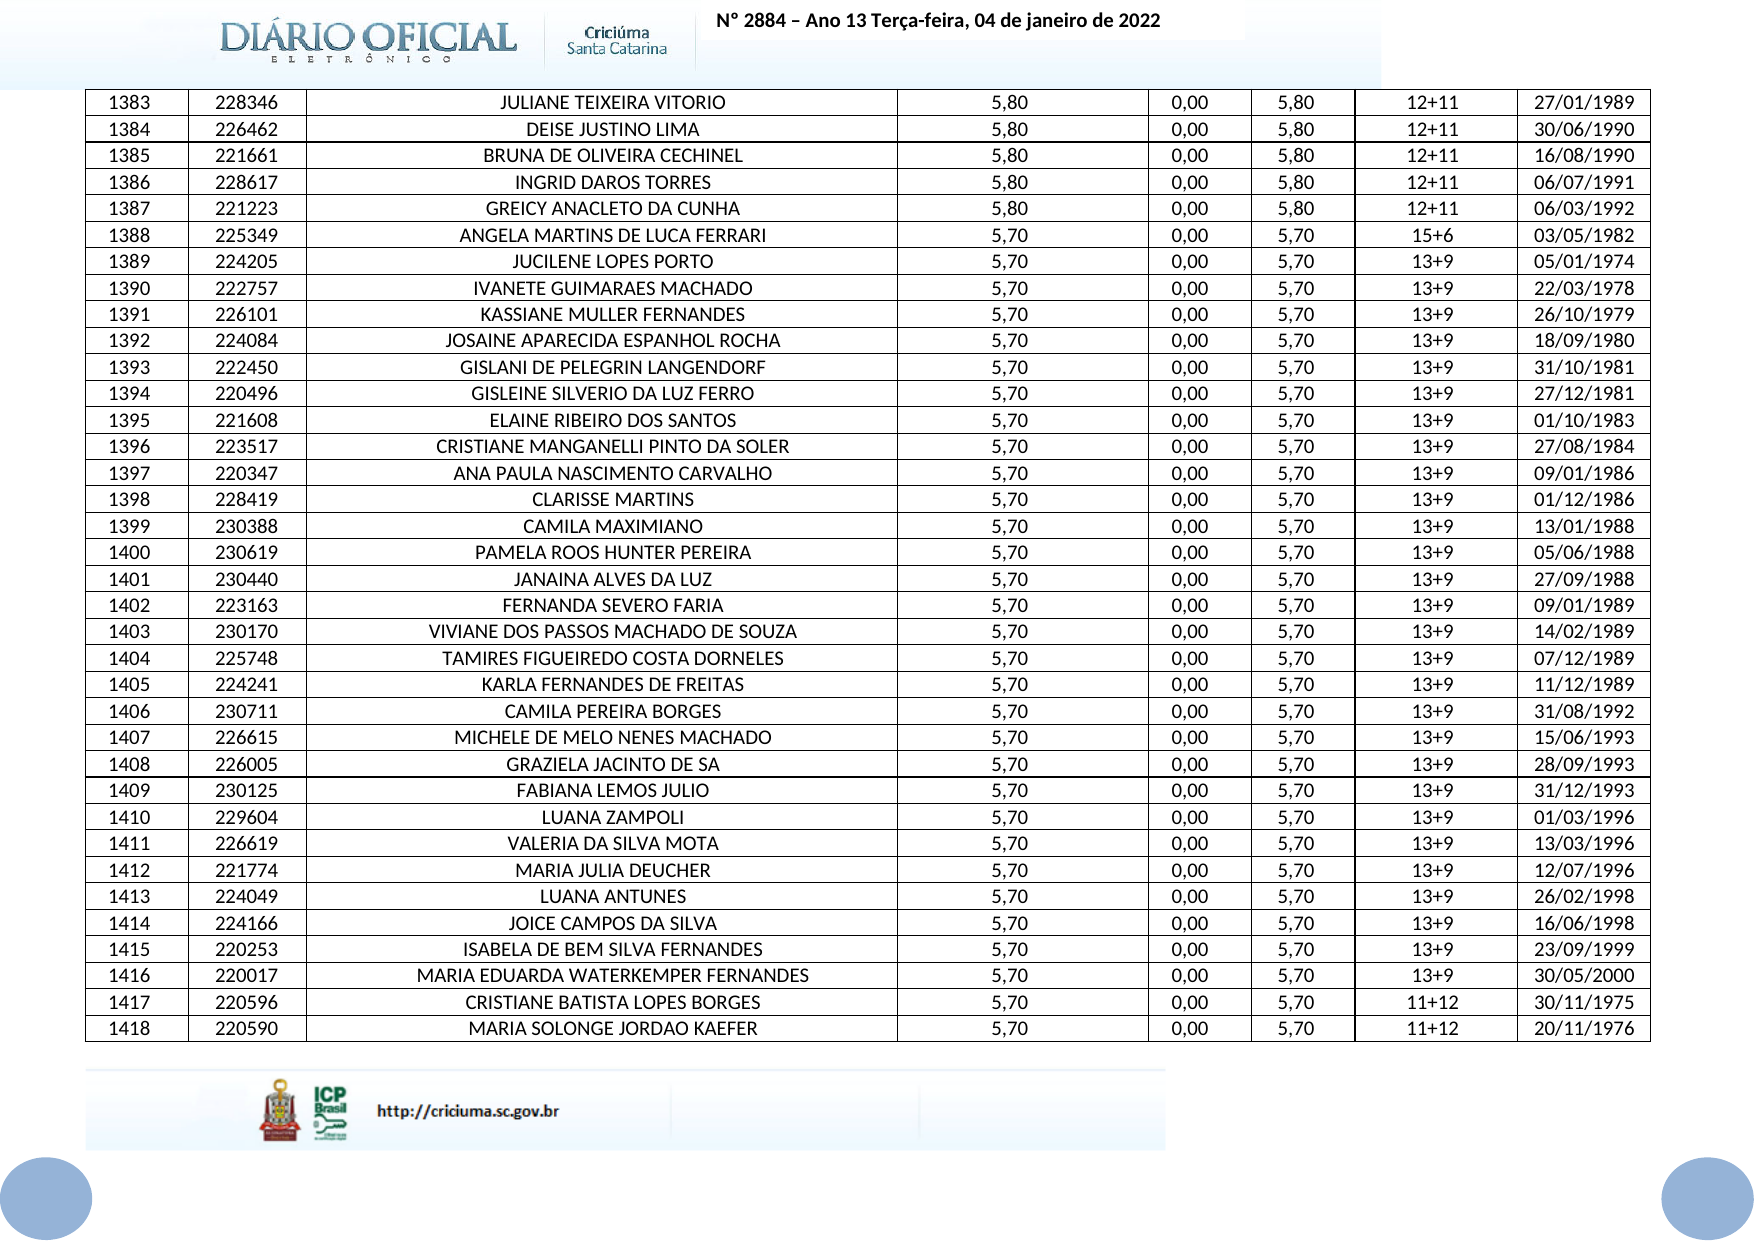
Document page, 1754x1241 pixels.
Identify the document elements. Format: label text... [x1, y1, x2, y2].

table_cell 1398 [86, 486, 188, 512]
table_cell JUCILENE LOPES PORTO [307, 248, 897, 274]
table_cell 07/12/1989 [1518, 645, 1650, 671]
table_cell 5,70 [1252, 328, 1354, 353]
table_cell 27/09/1988 [1518, 566, 1650, 591]
table_cell MARIA SOLONGE JORDAO KAEFER [307, 1016, 897, 1041]
table_cell 0,00 [1149, 936, 1251, 962]
table_cell 5,70 [898, 248, 1148, 274]
table_cell LUANA ANTUNES [307, 883, 897, 909]
table_cell 5,70 [1252, 989, 1354, 1014]
table_cell 5,70 [1252, 645, 1354, 671]
table_cell 0,00 [1149, 116, 1251, 141]
table_cell 12+11 [1356, 116, 1517, 141]
table_cell 222757 [189, 275, 306, 300]
table_cell 13+9 [1356, 460, 1517, 485]
table_cell ANGELA MARTINS DE LUCA FERRARI [307, 222, 897, 247]
table_cell 5,70 [1252, 539, 1354, 565]
table_cell 0,00 [1149, 248, 1251, 274]
table_cell 13/03/1996 [1518, 830, 1650, 856]
table_cell 5,80 [1252, 90, 1354, 115]
table_cell 1400 [86, 539, 188, 565]
table_cell 0,00 [1149, 169, 1251, 194]
table_cell 5,70 [1252, 513, 1354, 538]
table_cell 225748 [189, 645, 306, 671]
table_cell 09/01/1986 [1518, 460, 1650, 485]
table_cell 5,70 [898, 381, 1148, 406]
table_cell 13+9 [1356, 328, 1517, 353]
table_cell 5,70 [1252, 910, 1354, 935]
table_cell 5,80 [1252, 116, 1354, 141]
table_cell 1388 [86, 222, 188, 247]
table_cell 14/02/1989 [1518, 619, 1650, 644]
table_cell 224205 [189, 248, 306, 274]
table_cell 1396 [86, 434, 188, 459]
table_cell VIVIANE DOS PASSOS MACHADO DE SOUZA [307, 619, 897, 644]
table_cell 223163 [189, 592, 306, 618]
table_cell 0,00 [1149, 778, 1251, 803]
table_cell 15/06/1993 [1518, 725, 1650, 750]
table_cell 5,80 [1252, 195, 1354, 221]
table_cell 12+11 [1356, 90, 1517, 115]
table_cell 0,00 [1149, 804, 1251, 829]
table_cell 0,00 [1149, 830, 1251, 856]
table_cell 1391 [86, 301, 188, 327]
table_cell 5,70 [1252, 222, 1354, 247]
table_cell 13+9 [1356, 857, 1517, 882]
table_cell 0,00 [1149, 751, 1251, 776]
table_cell 01/12/1986 [1518, 486, 1650, 512]
table_cell 5,70 [898, 725, 1148, 750]
table_cell 0,00 [1149, 143, 1251, 168]
table_cell IVANETE GUIMARAES MACHADO [307, 275, 897, 300]
table_cell FERNANDA SEVERO FARIA [307, 592, 897, 618]
table_cell KARLA FERNANDES DE FREITAS [307, 672, 897, 697]
table_cell 1393 [86, 354, 188, 379]
table_cell BRUNA DE OLIVEIRA CECHINEL [307, 143, 897, 168]
table_cell 5,70 [1252, 619, 1354, 644]
table_cell 05/06/1988 [1518, 539, 1650, 565]
table_cell 16/06/1998 [1518, 910, 1650, 935]
table_cell 0,00 [1149, 857, 1251, 882]
table_cell 13+9 [1356, 539, 1517, 565]
table_cell 1385 [86, 143, 188, 168]
table_cell 13+9 [1356, 248, 1517, 274]
table_cell 230711 [189, 698, 306, 723]
table_cell 5,70 [898, 539, 1148, 565]
table_cell 1387 [86, 195, 188, 221]
table_cell 13+9 [1356, 434, 1517, 459]
table_cell 20/11/1976 [1518, 1016, 1650, 1041]
table_cell 221774 [189, 857, 306, 882]
table_cell 30/05/2000 [1518, 963, 1650, 988]
table_cell PAMELA ROOS HUNTER PEREIRA [307, 539, 897, 565]
table_cell 12+11 [1356, 195, 1517, 221]
table_cell 5,70 [898, 434, 1148, 459]
table_cell 5,70 [1252, 381, 1354, 406]
table_cell 0,00 [1149, 539, 1251, 565]
table_cell 5,70 [1252, 963, 1354, 988]
table_cell 226615 [189, 725, 306, 750]
table_cell 1409 [86, 778, 188, 803]
table_cell 1395 [86, 407, 188, 432]
table_cell CRISTIANE BATISTA LOPES BORGES [307, 989, 897, 1014]
table_cell 5,70 [1252, 804, 1354, 829]
table_cell 5,70 [898, 566, 1148, 591]
table_cell 13+9 [1356, 486, 1517, 512]
table_cell 5,70 [1252, 751, 1354, 776]
table_cell 224241 [189, 672, 306, 697]
table_cell 13+9 [1356, 883, 1517, 909]
table_cell FABIANA LEMOS JULIO [307, 778, 897, 803]
table_cell 5,70 [898, 513, 1148, 538]
table_cell KASSIANE MULLER FERNANDES [307, 301, 897, 327]
table_cell 26/10/1979 [1518, 301, 1650, 327]
table_cell 13+9 [1356, 354, 1517, 379]
table_cell 11/12/1989 [1518, 672, 1650, 697]
table_cell 13+9 [1356, 725, 1517, 750]
table_cell 0,00 [1149, 275, 1251, 300]
table_cell 228346 [189, 90, 306, 115]
table_cell 224049 [189, 883, 306, 909]
table_cell 1408 [86, 751, 188, 776]
table_cell 11+12 [1356, 989, 1517, 1014]
table_cell 5,70 [1252, 592, 1354, 618]
table_cell 5,70 [898, 460, 1148, 485]
table_cell 27/01/1989 [1518, 90, 1650, 115]
table_cell 1413 [86, 883, 188, 909]
table_cell MICHELE DE MELO NENES MACHADO [307, 725, 897, 750]
table_cell 229604 [189, 804, 306, 829]
table_cell 5,70 [898, 619, 1148, 644]
table_cell JOSAINE APARECIDA ESPANHOL ROCHA [307, 328, 897, 353]
table_cell 1410 [86, 804, 188, 829]
table_cell 5,70 [898, 354, 1148, 379]
table_cell 27/12/1981 [1518, 381, 1650, 406]
table_cell 230388 [189, 513, 306, 538]
table_cell 1399 [86, 513, 188, 538]
table_cell 13+9 [1356, 275, 1517, 300]
table_cell 13+9 [1356, 592, 1517, 618]
table_cell JULIANE TEIXEIRA VITORIO [307, 90, 897, 115]
table_cell TAMIRES FIGUEIREDO COSTA DORNELES [307, 645, 897, 671]
table_cell 16/08/1990 [1518, 143, 1650, 168]
table_cell 222450 [189, 354, 306, 379]
table_cell 224084 [189, 328, 306, 353]
table_cell 5,70 [898, 222, 1148, 247]
table_cell 1416 [86, 963, 188, 988]
table_cell 1415 [86, 936, 188, 962]
table_cell 5,70 [1252, 407, 1354, 432]
table_cell 230619 [189, 539, 306, 565]
table_cell 06/07/1991 [1518, 169, 1650, 194]
table_cell CLARISSE MARTINS [307, 486, 897, 512]
table_cell 5,70 [1252, 672, 1354, 697]
table_cell 5,70 [898, 301, 1148, 327]
table_cell 1412 [86, 857, 188, 882]
table_cell 5,70 [898, 275, 1148, 300]
table_cell 01/03/1996 [1518, 804, 1650, 829]
table_cell 0,00 [1149, 725, 1251, 750]
table_cell 230125 [189, 778, 306, 803]
table_cell 30/11/1975 [1518, 989, 1650, 1014]
table_cell 31/12/1993 [1518, 778, 1650, 803]
table_cell 0,00 [1149, 407, 1251, 432]
table_cell 1402 [86, 592, 188, 618]
table_cell 5,70 [1252, 1016, 1354, 1041]
table_cell 5,70 [898, 751, 1148, 776]
table_cell 1403 [86, 619, 188, 644]
table_cell 5,70 [1252, 778, 1354, 803]
table_cell 5,70 [1252, 460, 1354, 485]
table_cell 13+9 [1356, 936, 1517, 962]
table_cell 0,00 [1149, 486, 1251, 512]
table_cell 226101 [189, 301, 306, 327]
table_cell 13+9 [1356, 619, 1517, 644]
table_cell 1383 [86, 90, 188, 115]
table_cell CAMILA MAXIMIANO [307, 513, 897, 538]
table_cell 5,70 [898, 936, 1148, 962]
table_cell 5,70 [1252, 434, 1354, 459]
table_cell 5,70 [1252, 566, 1354, 591]
table_cell 5,80 [898, 90, 1148, 115]
table_cell 0,00 [1149, 963, 1251, 988]
table_cell 220253 [189, 936, 306, 962]
table_cell ISABELA DE BEM SILVA FERNANDES [307, 936, 897, 962]
table_cell 13+9 [1356, 963, 1517, 988]
table_cell 27/08/1984 [1518, 434, 1650, 459]
table_cell 26/02/1998 [1518, 883, 1650, 909]
table_cell 5,80 [898, 195, 1148, 221]
table_cell 13+9 [1356, 698, 1517, 723]
table_cell 13+9 [1356, 830, 1517, 856]
table_cell 5,70 [1252, 301, 1354, 327]
table_cell 1384 [86, 116, 188, 141]
table_cell 0,00 [1149, 434, 1251, 459]
table_cell GRAZIELA JACINTO DE SA [307, 751, 897, 776]
table_cell 5,70 [898, 883, 1148, 909]
table_cell 0,00 [1149, 381, 1251, 406]
table_cell ELAINE RIBEIRO DOS SANTOS [307, 407, 897, 432]
table_cell 31/10/1981 [1518, 354, 1650, 379]
table_cell 5,70 [898, 328, 1148, 353]
table_cell 221223 [189, 195, 306, 221]
table_cell 11+12 [1356, 1016, 1517, 1041]
table_cell 5,80 [898, 143, 1148, 168]
table_cell 5,70 [898, 857, 1148, 882]
table_cell 0,00 [1149, 90, 1251, 115]
table_cell 223517 [189, 434, 306, 459]
table_cell 28/09/1993 [1518, 751, 1650, 776]
table_cell 220347 [189, 460, 306, 485]
table_cell 220017 [189, 963, 306, 988]
table_cell 0,00 [1149, 354, 1251, 379]
table_cell 18/09/1980 [1518, 328, 1650, 353]
table_cell 5,70 [898, 989, 1148, 1014]
table_cell 13+9 [1356, 804, 1517, 829]
table_cell 228419 [189, 486, 306, 512]
table_cell 5,70 [1252, 857, 1354, 882]
table_cell 13+9 [1356, 513, 1517, 538]
table_cell 22/03/1978 [1518, 275, 1650, 300]
table_cell MARIA EDUARDA WATERKEMPER FERNANDES [307, 963, 897, 988]
table_cell 01/10/1983 [1518, 407, 1650, 432]
table_cell 5,70 [1252, 486, 1354, 512]
table_cell ANA PAULA NASCIMENTO CARVALHO [307, 460, 897, 485]
table_cell 220590 [189, 1016, 306, 1041]
table_cell 226619 [189, 830, 306, 856]
table_cell 5,80 [898, 116, 1148, 141]
table_cell 13+9 [1356, 301, 1517, 327]
table_cell 0,00 [1149, 513, 1251, 538]
table_cell 1386 [86, 169, 188, 194]
table_cell JANAINA ALVES DA LUZ [307, 566, 897, 591]
table_cell 13/01/1988 [1518, 513, 1650, 538]
table_cell 5,70 [898, 592, 1148, 618]
table_cell 5,70 [1252, 354, 1354, 379]
table_cell 5,70 [898, 778, 1148, 803]
table_cell 0,00 [1149, 328, 1251, 353]
table_cell LUANA ZAMPOLI [307, 804, 897, 829]
table_cell 05/01/1974 [1518, 248, 1650, 274]
table_cell 5,80 [1252, 143, 1354, 168]
table_cell 23/09/1999 [1518, 936, 1650, 962]
table_cell 13+9 [1356, 910, 1517, 935]
table_cell 230440 [189, 566, 306, 591]
table_cell 15+6 [1356, 222, 1517, 247]
table_cell 226005 [189, 751, 306, 776]
table_cell 5,70 [1252, 830, 1354, 856]
table_cell 12+11 [1356, 169, 1517, 194]
table_cell 09/01/1989 [1518, 592, 1650, 618]
table_cell 220496 [189, 381, 306, 406]
table_cell 5,70 [898, 486, 1148, 512]
table_cell 1405 [86, 672, 188, 697]
table_cell 1417 [86, 989, 188, 1014]
table_cell 1404 [86, 645, 188, 671]
table_cell 0,00 [1149, 989, 1251, 1014]
table_cell INGRID DAROS TORRES [307, 169, 897, 194]
table_cell 1414 [86, 910, 188, 935]
table_cell DEISE JUSTINO LIMA [307, 116, 897, 141]
table_cell 5,80 [898, 169, 1148, 194]
table_cell 13+9 [1356, 778, 1517, 803]
table_cell 12+11 [1356, 143, 1517, 168]
table_cell 03/05/1982 [1518, 222, 1650, 247]
table_cell 0,00 [1149, 222, 1251, 247]
table_cell 1411 [86, 830, 188, 856]
table_cell 5,70 [1252, 248, 1354, 274]
table_cell 0,00 [1149, 619, 1251, 644]
table_cell 1418 [86, 1016, 188, 1041]
table_cell 221661 [189, 143, 306, 168]
table_cell 0,00 [1149, 592, 1251, 618]
table_cell 13+9 [1356, 672, 1517, 697]
table_cell 224166 [189, 910, 306, 935]
table_cell 5,70 [898, 963, 1148, 988]
table_cell GISLANI DE PELEGRIN LANGENDORF [307, 354, 897, 379]
table_cell 5,70 [898, 1016, 1148, 1041]
table_cell 13+9 [1356, 566, 1517, 591]
table_cell 5,70 [1252, 725, 1354, 750]
table_cell CAMILA PEREIRA BORGES [307, 698, 897, 723]
table_cell 5,70 [1252, 936, 1354, 962]
table_cell 220596 [189, 989, 306, 1014]
table_cell 1392 [86, 328, 188, 353]
table_cell VALERIA DA SILVA MOTA [307, 830, 897, 856]
table_cell 226462 [189, 116, 306, 141]
table_cell 0,00 [1149, 910, 1251, 935]
table_cell 1390 [86, 275, 188, 300]
table_cell 5,70 [898, 698, 1148, 723]
table_cell 12/07/1996 [1518, 857, 1650, 882]
table_cell MARIA JULIA DEUCHER [307, 857, 897, 882]
table_cell 13+9 [1356, 407, 1517, 432]
table_cell 1407 [86, 725, 188, 750]
table_cell 30/06/1990 [1518, 116, 1650, 141]
table_cell 0,00 [1149, 301, 1251, 327]
table_cell 5,80 [1252, 169, 1354, 194]
table_cell 0,00 [1149, 672, 1251, 697]
table_cell 1406 [86, 698, 188, 723]
table_cell 5,70 [898, 672, 1148, 697]
table_cell 1397 [86, 460, 188, 485]
table_cell 0,00 [1149, 698, 1251, 723]
table_cell 0,00 [1149, 460, 1251, 485]
table_cell 06/03/1992 [1518, 195, 1650, 221]
table_cell 5,70 [898, 910, 1148, 935]
table_cell GREICY ANACLETO DA CUNHA [307, 195, 897, 221]
table_cell 5,70 [898, 804, 1148, 829]
table_cell 5,70 [898, 830, 1148, 856]
table_cell 1394 [86, 381, 188, 406]
table_cell 0,00 [1149, 195, 1251, 221]
table_cell 13+9 [1356, 645, 1517, 671]
table_cell 0,00 [1149, 645, 1251, 671]
table_cell 5,70 [898, 645, 1148, 671]
table_cell 31/08/1992 [1518, 698, 1650, 723]
table_cell 0,00 [1149, 883, 1251, 909]
table_cell 221608 [189, 407, 306, 432]
table_cell 225349 [189, 222, 306, 247]
table_cell 5,70 [898, 407, 1148, 432]
table_cell 5,70 [1252, 275, 1354, 300]
table_cell 230170 [189, 619, 306, 644]
table_cell 5,70 [1252, 883, 1354, 909]
table_cell 0,00 [1149, 1016, 1251, 1041]
table_cell 0,00 [1149, 566, 1251, 591]
table_cell 1389 [86, 248, 188, 274]
table_cell 13+9 [1356, 381, 1517, 406]
table_cell 13+9 [1356, 751, 1517, 776]
table_cell 228617 [189, 169, 306, 194]
table_cell GISLEINE SILVERIO DA LUZ FERRO [307, 381, 897, 406]
table_cell 1401 [86, 566, 188, 591]
table_cell JOICE CAMPOS DA SILVA [307, 910, 897, 935]
table_cell 5,70 [1252, 698, 1354, 723]
table_cell CRISTIANE MANGANELLI PINTO DA SOLER [307, 434, 897, 459]
